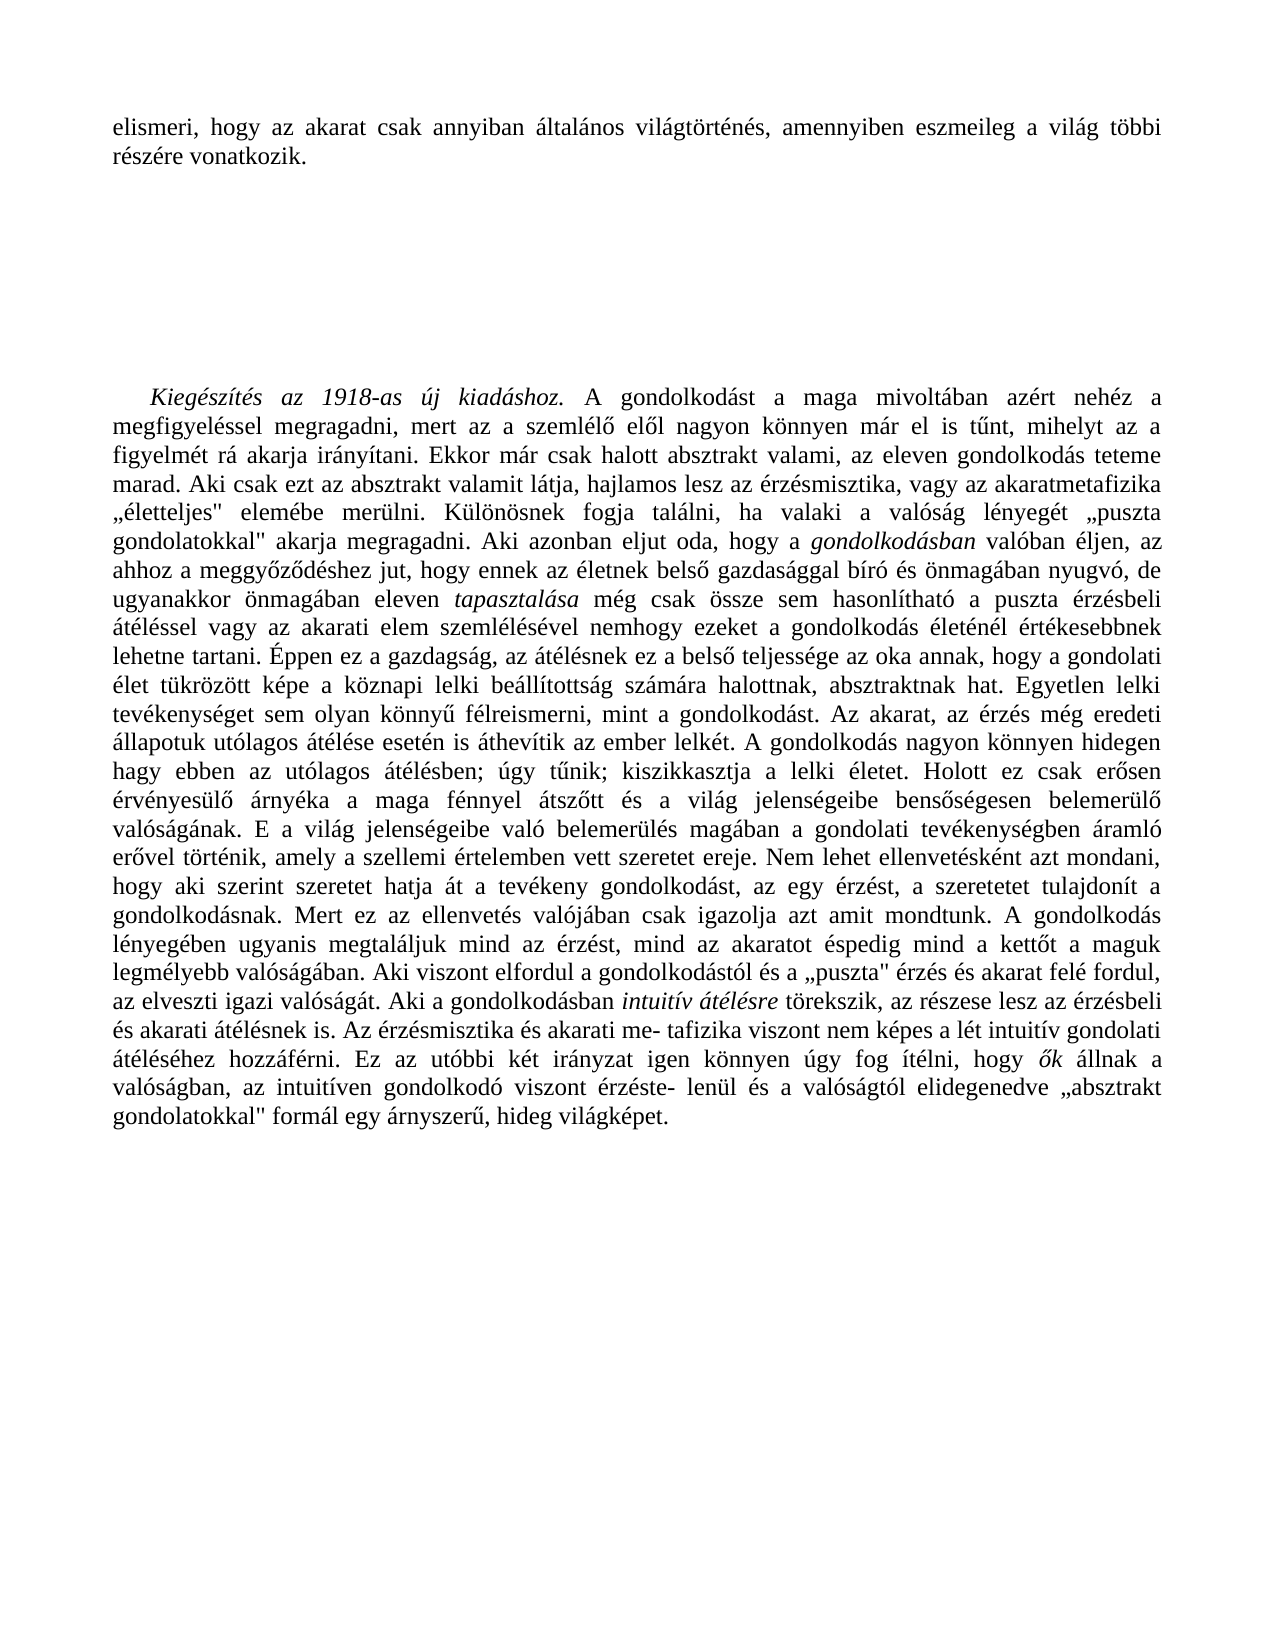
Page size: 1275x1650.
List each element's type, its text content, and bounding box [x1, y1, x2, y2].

text elismeri, hogy az akarat csak annyiban általános világtörténés, amennyiben eszmeileg a világ többi részére vonatkozik. [112, 112, 1162, 170]
text Kiegészítés az 1918-as új kiadáshoz. A gondolkodást a maga mivoltában azért nehéz a megfigyeléssel megragadni, mert az a szemlélő elől nagyon könnyen már el is tűnt, mihelyt az a figyelmét rá akarja irányítani. Ekkor már csak halott absztrakt valami, az eleven gondolkodás teteme marad. Aki csak ezt az absztrakt valamit látja, hajlamos lesz az érzésmisztika, vagy az akaratmetafizika „életteljes" elemébe merülni. Különösnek fogja találni, ha valaki a valóság lényegét „puszta gondolatokkal" akarja megragadni. Aki azonban eljut oda, hogy a gondolkodásban valóban éljen, az ahhoz a meggyőződéshez jut, hogy ennek az életnek belső gazdasággal bíró és önmagában nyugvó, de ugyanakkor önmagában eleven tapasztalása még csak össze sem hasonlítható a puszta érzésbeli átéléssel vagy az akarati elem szemlélésével nemhogy ezeket a gondolkodás életénél értékesebbnek lehetne tartani. Éppen ez a gazdagság, az átélésnek ez a belső teljessége az oka annak, hogy a gondolati élet tükrözött képe a köznapi lelki beállítottság számára halottnak, absztraktnak hat. Egyetlen lelki tevékenységet sem olyan könnyű félreismerni, mint a gondolkodást. Az akarat, az érzés még eredeti állapotuk utólagos átélése esetén is áthevítik az ember lelkét. A gondolkodás nagyon könnyen hidegen hagy ebben az utólagos átélésben; úgy tűnik; kiszikkasztja a lelki életet. Holott ez csak erősen érvényesülő árnyéka a maga fénnyel átszőtt és a világ jelenségeibe bensőségesen belemerülő valóságának. E a világ jelenségeibe való belemerülés magában a gondolati tevékenységben áramló erővel történik, amely a szellemi értelemben vett szeretet ereje. Nem lehet ellenvetésként azt mondani, hogy aki szerint szeretet hatja át a tevékeny gondolkodást, az egy érzést, a szeretetet tulajdonít a gondolkodásnak. Mert ez az ellenvetés valójában csak igazolja azt amit mondtunk. A gondolkodás lényegében ugyanis megtaláljuk mind az érzést, mind az akaratot éspedig mind a kettőt a maguk legmélyebb valóságában. Aki viszont elfordul a gondolkodástól és a „puszta" érzés és akarat felé fordul, az elveszti igazi valóságát. Aki a gondolkodásban intuitív átélésre törekszik, az részese lesz az érzésbeli és akarati átélésnek is. Az érzésmisztika és akarati me- tafizika viszont nem képes a lét intuitív gondolati átéléséhez hozzáférni. Ez az utóbbi két irányzat igen könnyen úgy fog ítélni, hogy ők állnak a valóságban, az intuitíven gondolkodó viszont érzéste- lenül és a valóságtól elidegenedve „absztrakt gondolatokkal" formál egy árnyszerű, hideg világképet. [112, 382, 1162, 1130]
